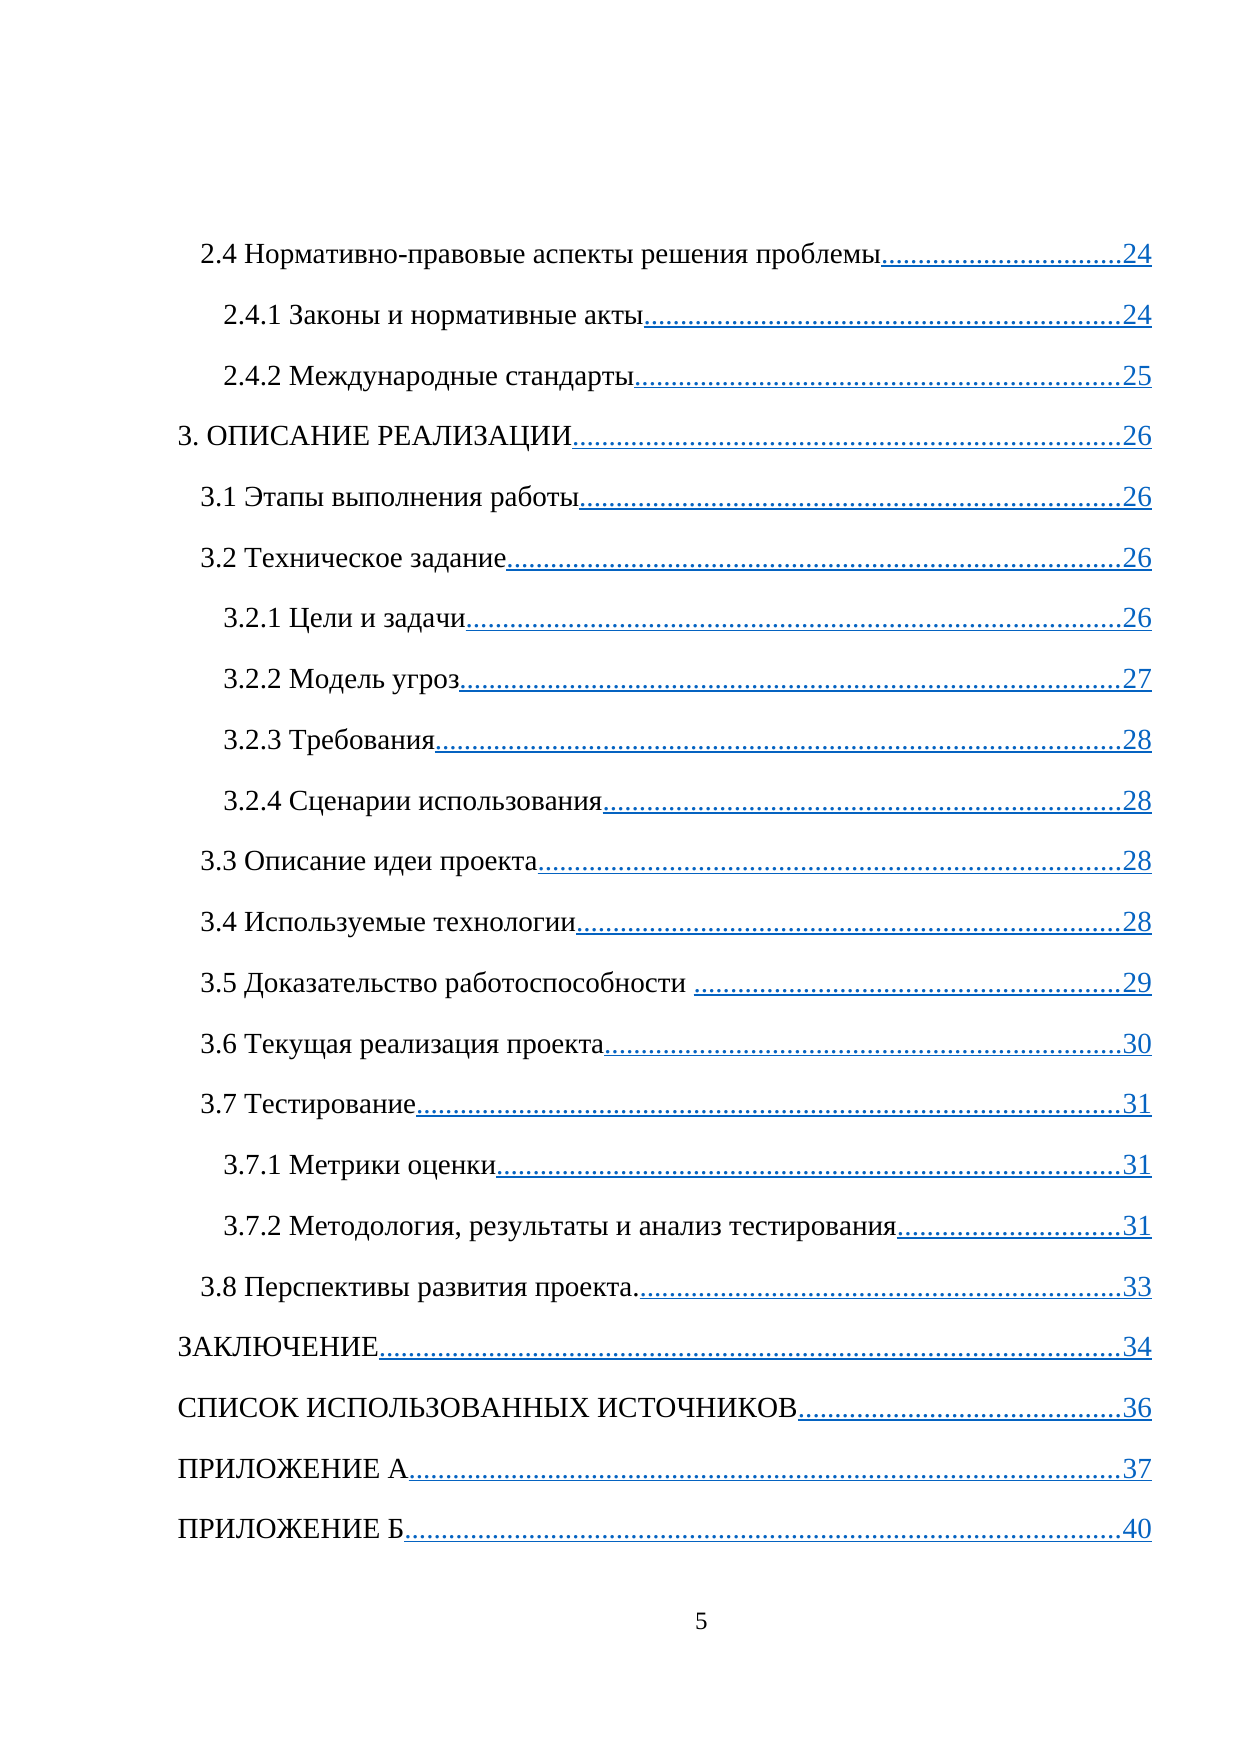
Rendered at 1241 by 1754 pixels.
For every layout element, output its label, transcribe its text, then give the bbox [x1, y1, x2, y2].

text 3.5 Доказательство работоспособности 29 [200, 965, 1152, 998]
text ЗАКЛЮЧЕНИЕ 34 [177, 1329, 1152, 1363]
text 3.2 Техническое задание 26 [200, 540, 1152, 573]
text 2.4 Нормативно-правовые аспекты решения проблемы 24 [200, 236, 1152, 270]
text 2.4.1 Законы и нормативные акты 24 [223, 297, 1152, 331]
text 3.8 Перспективы развития проекта. 33 [200, 1269, 1152, 1302]
text ПРИЛОЖЕНИЕ Б 40 [177, 1512, 1152, 1545]
text СПИСОК ИСПОЛЬЗОВАННЫХ ИСТОЧНИКОВ 36 [177, 1390, 1152, 1424]
text 3.1 Этапы выполнения работы 26 [200, 479, 1152, 513]
text 3.2.3 Требования 28 [223, 722, 1152, 756]
text 2.4.2 Международные стандарты 25 [223, 358, 1152, 391]
text 3.7.1 Метрики оценки 31 [223, 1147, 1152, 1181]
text 3.6 Текущая реализация проекта 30 [200, 1026, 1152, 1059]
text 3.2.4 Сценарии использования 28 [223, 783, 1152, 816]
text 3.4 Используемые технологии 28 [200, 904, 1152, 938]
text 3.7 Тестирование 31 [200, 1086, 1152, 1120]
text ПРИЛОЖЕНИЕ А 37 [177, 1451, 1152, 1484]
text 3.7.2 Методология, результаты и анализ тестирования 31 [223, 1208, 1152, 1241]
text 3.3 Описание идеи проекта 28 [200, 843, 1152, 877]
text 3.2.1 Цели и задачи 26 [223, 601, 1152, 634]
text 3.2.2 Модель угроз 27 [223, 661, 1152, 695]
text 3. ОПИСАНИЕ РЕАЛИЗАЦИИ 26 [177, 418, 1152, 452]
